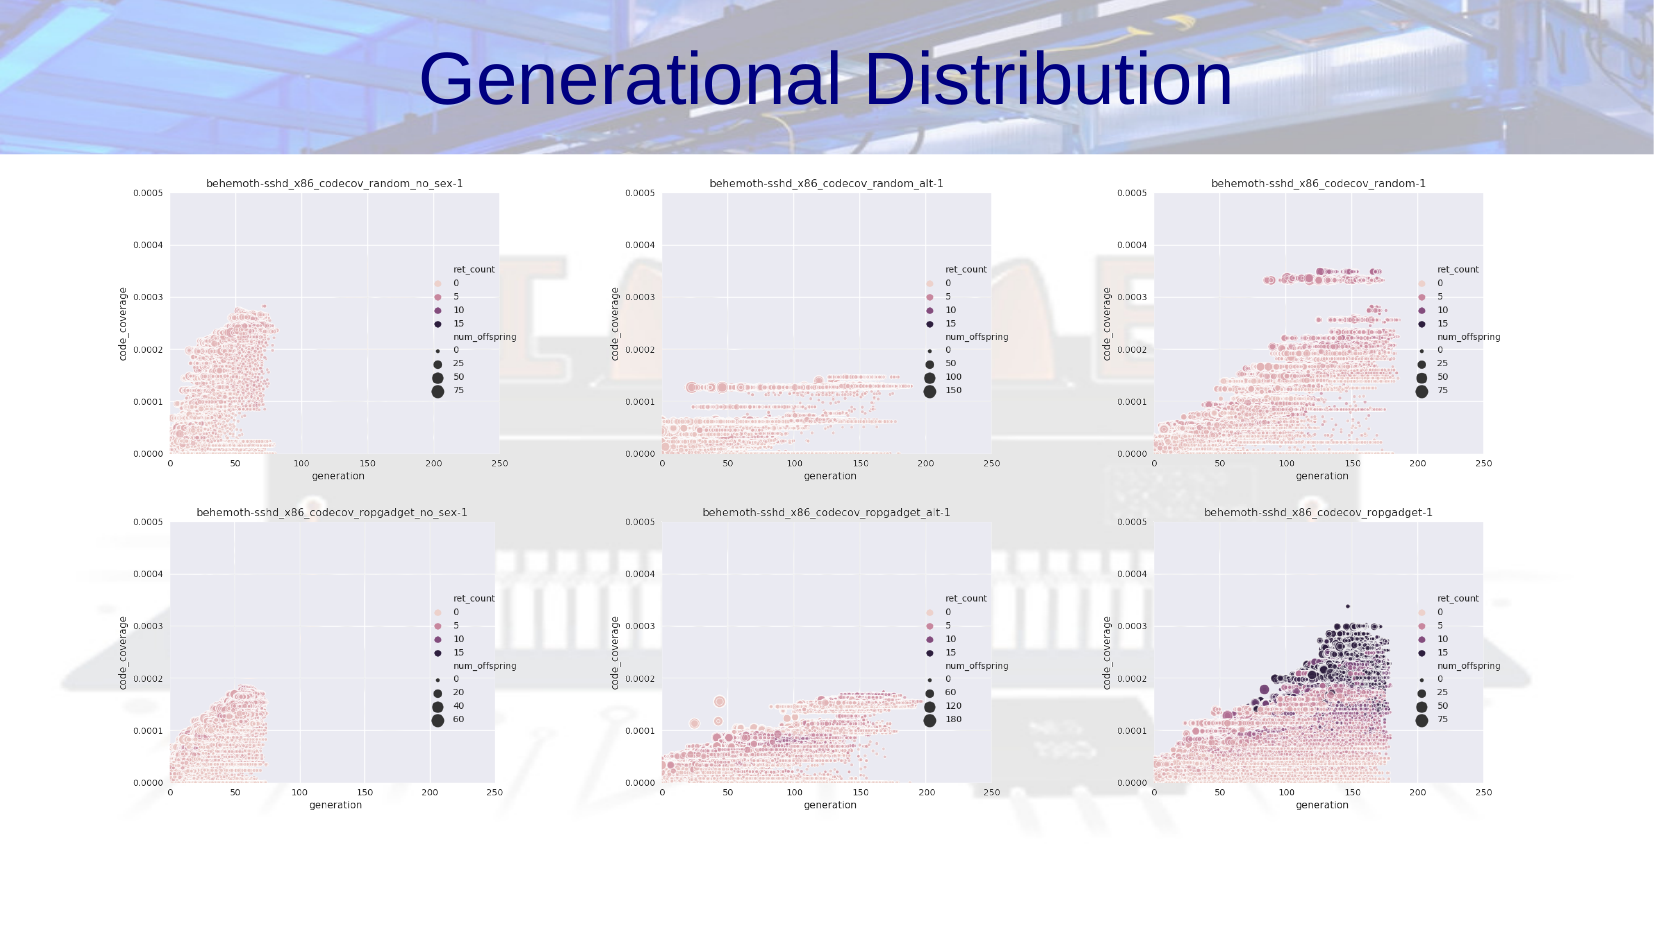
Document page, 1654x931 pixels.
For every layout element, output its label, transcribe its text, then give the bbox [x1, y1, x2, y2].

title Generational Distribution [82, 37, 1571, 121]
picture [0, 0, 1654, 931]
